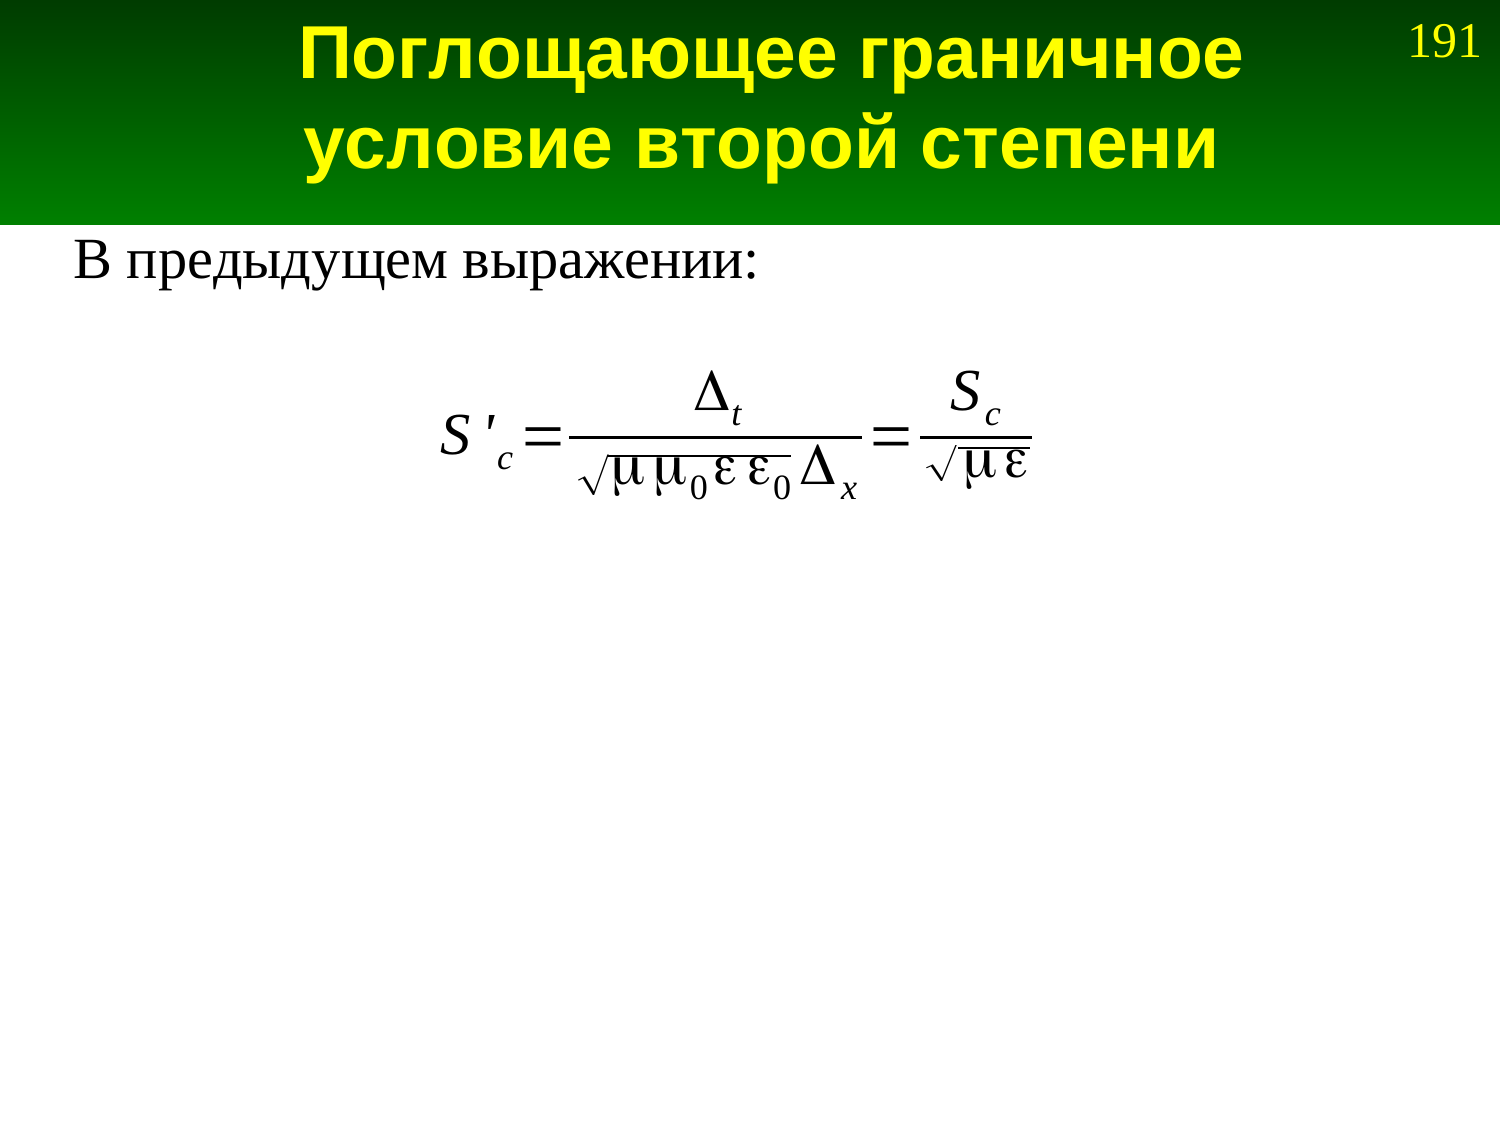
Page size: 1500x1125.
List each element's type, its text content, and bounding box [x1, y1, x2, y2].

text_box В предыдущем выражении: [59, 212, 1441, 384]
chart [425, 357, 1051, 508]
title Поглощающее граничное условие второй степени [123, 0, 1399, 192]
